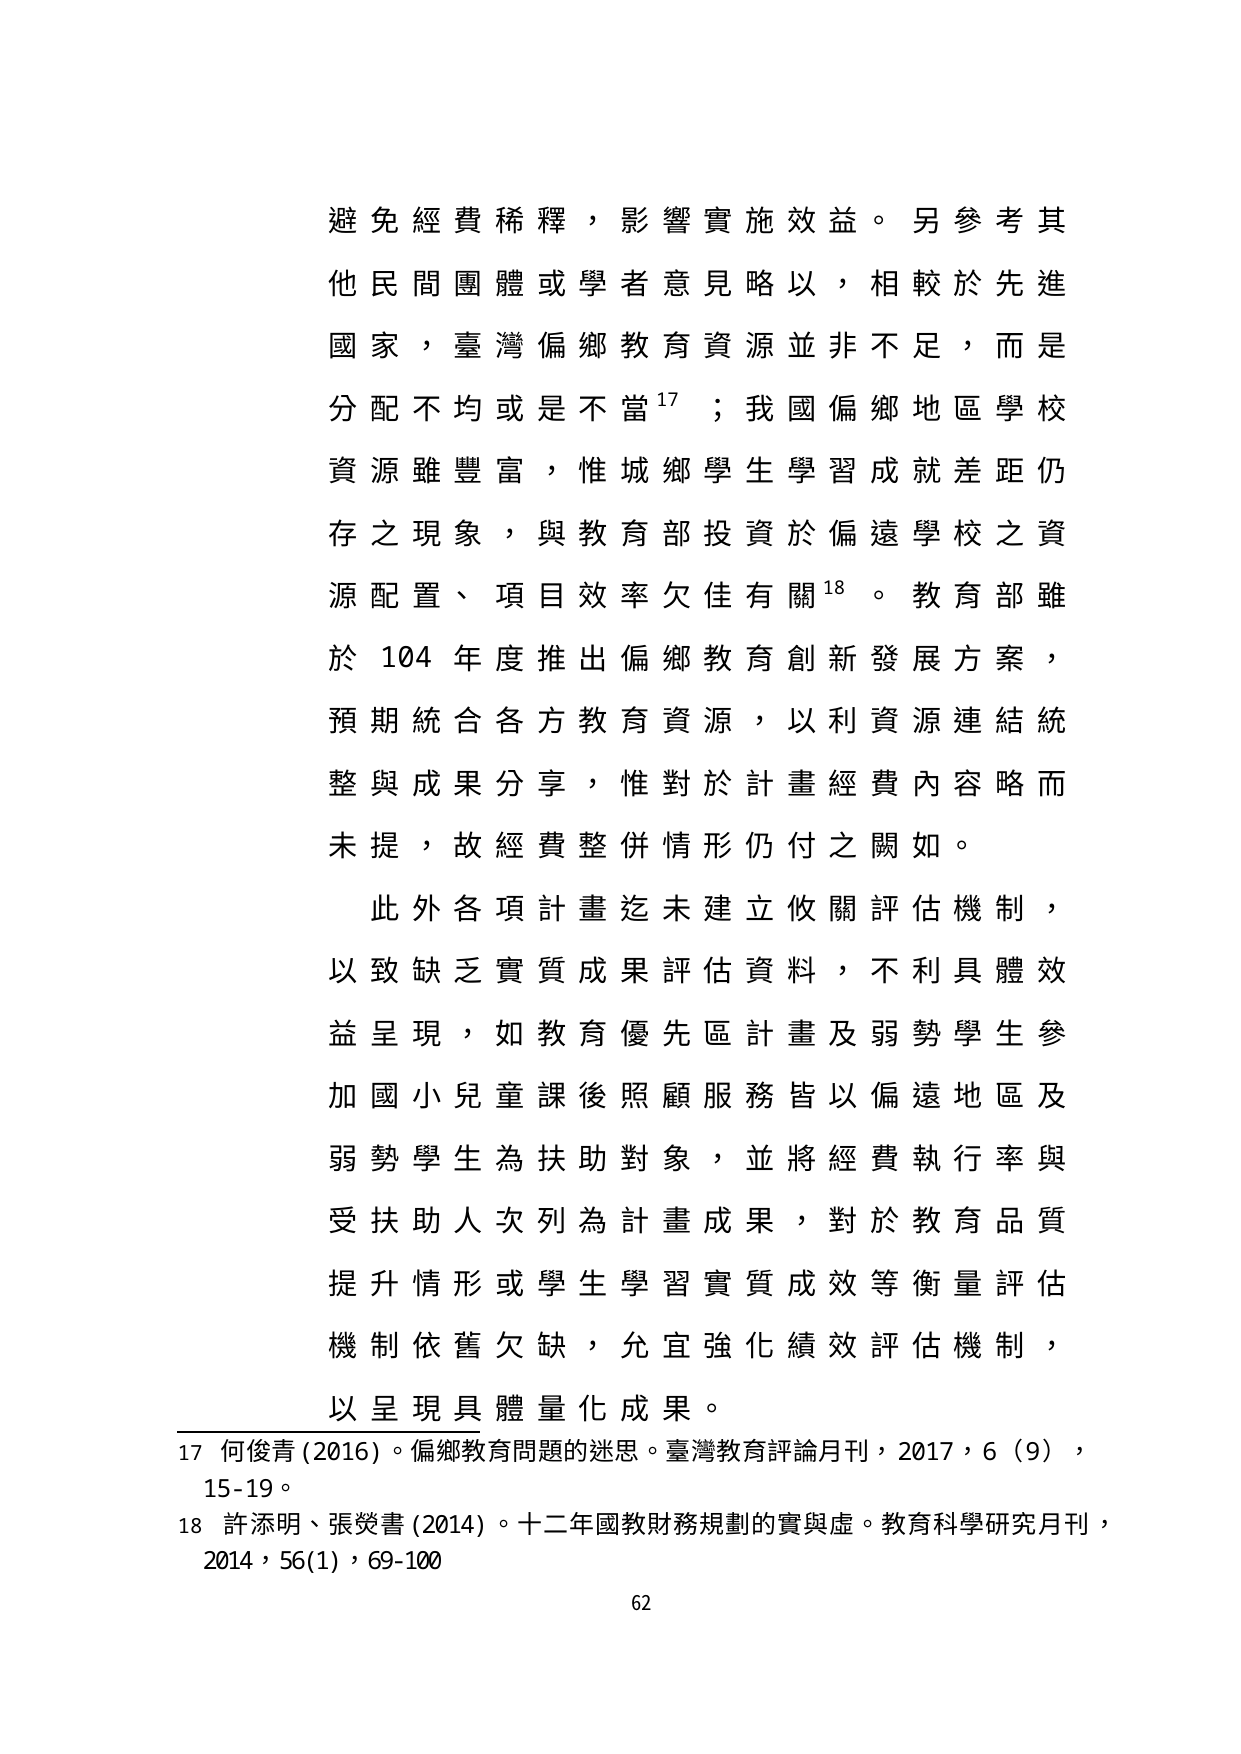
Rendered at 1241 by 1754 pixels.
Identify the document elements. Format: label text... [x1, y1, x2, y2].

text 何俊青(2016)。偏鄉教育問題的迷思。臺灣教育評論月刊，2017，6（9）， 15-19。 [177, 1432, 1093, 1504]
text 避免經費稀釋，影響實施效益。另參考其他民間團體或學者意見略以，相較於先進國家，臺灣偏鄉教育資源並非不足，而是分配不均或是不當；我國偏鄉地區學校資源雖豐富，惟城鄉學生學習成就差距仍存之現象，與教育部投資於偏遠學校之資源配置、項目效率欠佳有關。教育部雖於104年度推出偏鄉教育創新發展方案，預期統合各方教育資源，以利資源連結統整與成果分享，惟對於計畫經費內容略而未提，故經費整併情形仍付之闕如。 [286, 177, 1072, 865]
text 此外各項計畫迄未建立攸關評估機制，以致缺乏實質成果評估資料，不利具體效益呈現，如教育優先區計畫及弱勢學生參加國小兒童課後照顧服務皆以偏遠地區及弱勢學生為扶助對象，並將經費執行率與受扶助人次列為計畫成果，對於教育品質提升情形或學生學習實質成效等衡量評估機制依舊欠缺，允宜強化績效評估機制，以呈現具體量化成果。 [286, 865, 1072, 1427]
text 許添明、張熒書(2014)。十二年國教財務規劃的實與虛。教育科學研究月刊，2014，56(1)，69-100 [177, 1504, 1093, 1577]
